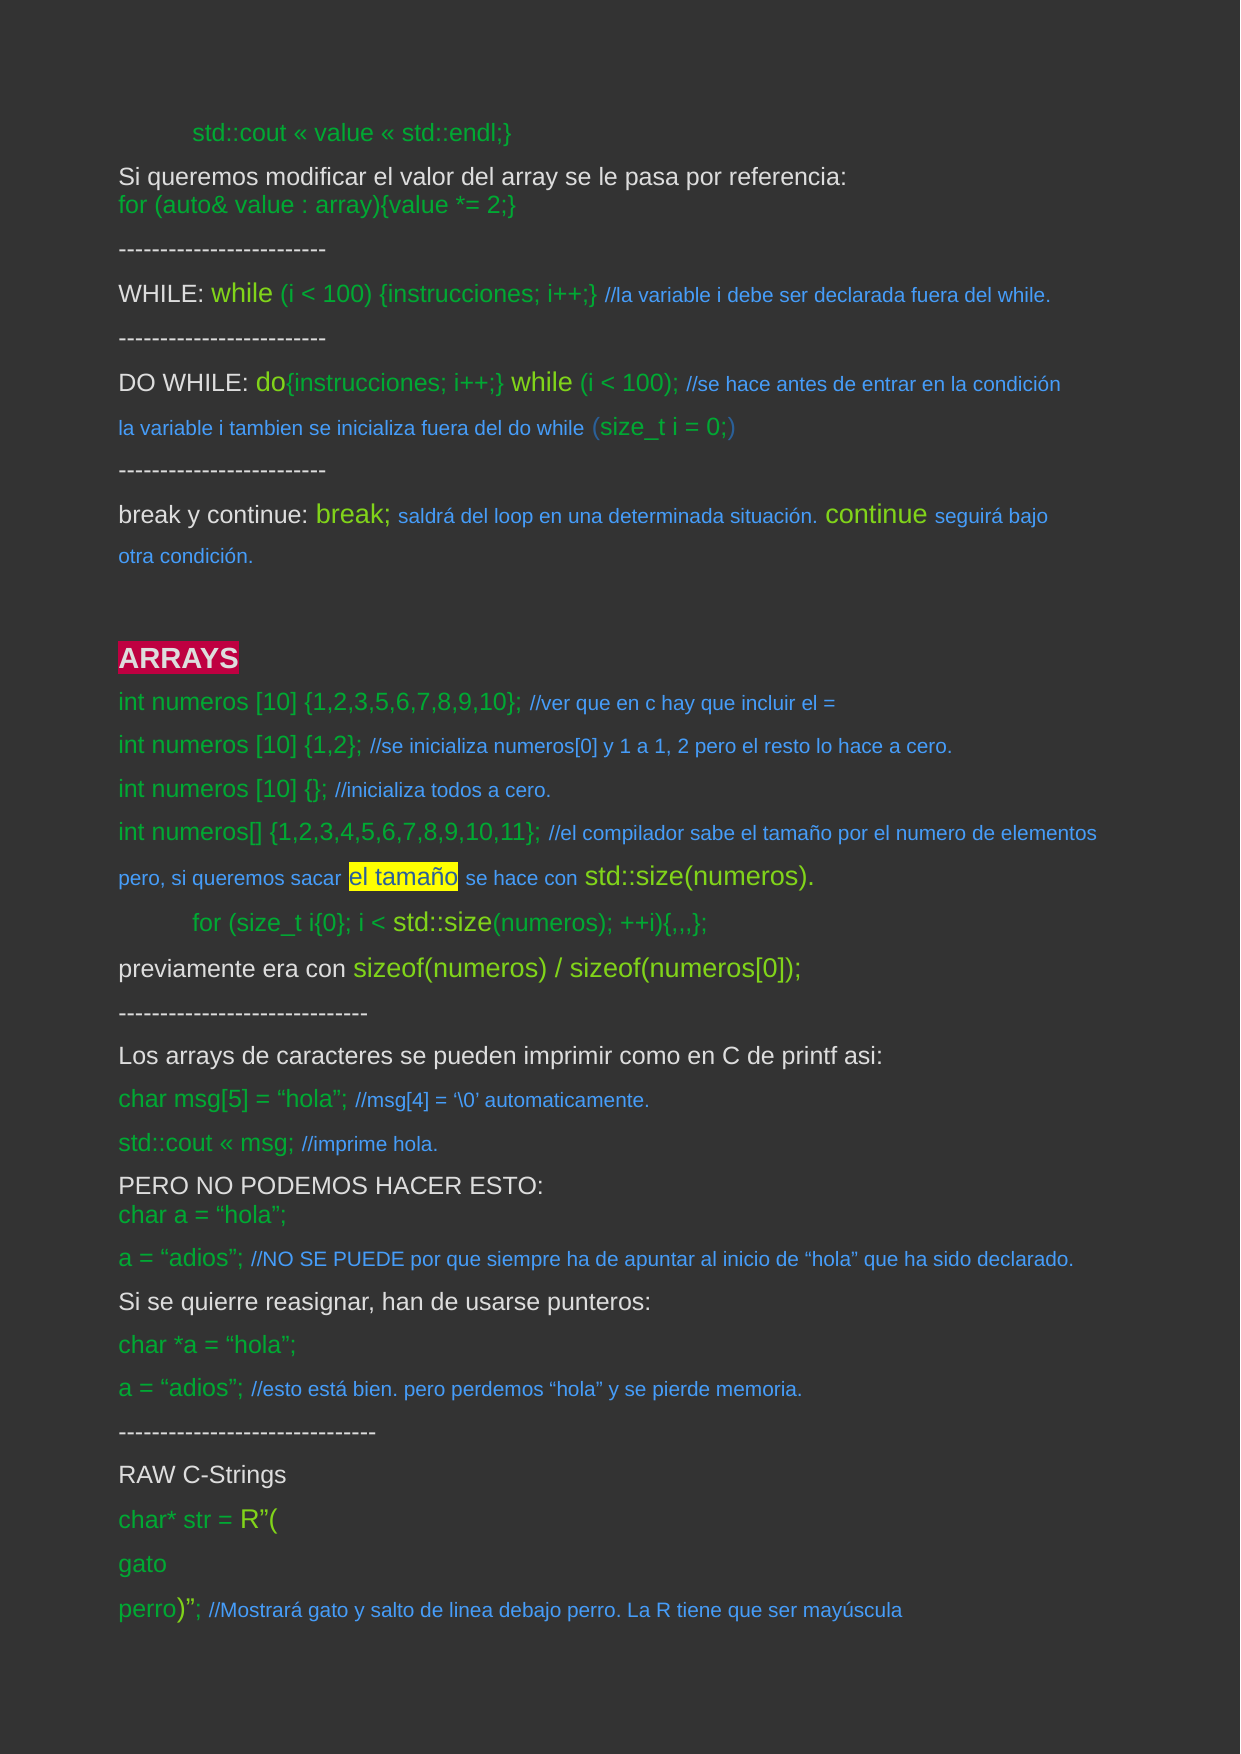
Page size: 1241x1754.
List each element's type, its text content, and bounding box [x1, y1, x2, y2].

text ------------------------------- [118, 1416, 1122, 1445]
text PERO NO PODEMOS HACER ESTO: char a = “hola”; [118, 1171, 1122, 1228]
text RAW C-Strings [118, 1460, 1122, 1488]
text Si se quierre reasignar, han de usarse punteros: [118, 1286, 1122, 1315]
text Los arrays de caracteres se pueden imprimir como en C de printf asi: [118, 1041, 1122, 1070]
text ------------------------- [118, 323, 1122, 351]
text Si queremos modificar el valor del array se le pasa por referencia: for (auto& value : array){value *= 2;} [118, 161, 1122, 219]
text otra condición. [118, 544, 1122, 568]
text for (size_t i{0}; i < std::size(numeros); ++i){,,,}; [118, 906, 1122, 937]
text a = “adios”; //esto está bien. pero perdemos “hola” y se pierde memoria. [118, 1373, 1122, 1402]
text int numeros [10] {1,2,3,5,6,7,8,9,10}; //ver que en c hay que incluir el = [118, 687, 1122, 716]
text int numeros[] {1,2,3,4,5,6,7,8,9,10,11}; //el compilador sabe el tamaño por el numero de elementos [118, 817, 1122, 846]
text char* str = R”( [118, 1503, 1122, 1534]
text ------------------------- [118, 233, 1122, 262]
text ------------------------- [118, 455, 1122, 484]
text a = “adios”; //NO SE PUEDE por que siempre ha de apuntar al inicio de “hola” que ha sido declarado. [118, 1243, 1122, 1272]
text DO WHILE: do{instrucciones; i++;} while (i < 100); //se hace antes de entrar en la condición [118, 366, 1122, 397]
text char *a = “hola”; [118, 1330, 1122, 1358]
text std::cout « msg; //imprime hola. [118, 1128, 1122, 1156]
text gato [118, 1549, 1122, 1578]
text std::cout « value « std::endl;} [118, 118, 1122, 147]
text int numeros [10] {}; //inicializa todos a cero. [118, 773, 1122, 802]
text WHILE: while (i < 100) {instrucciones; i++;} //la variable i debe ser declarada fuera del while. [118, 277, 1122, 308]
text pero, si queremos sacar el tamaño se hace con std::size(numeros). [118, 860, 1122, 891]
text perro)”; //Mostrará gato y salto de linea debajo perro. La R tiene que ser mayúscula [118, 1592, 1122, 1623]
text previamente era con sizeof(numeros) / sizeof(numeros[0]); [118, 952, 1122, 983]
text la variable i tambien se inicializa fuera del do while (size_t i = 0;) [118, 412, 1122, 441]
text ------------------------------ [118, 998, 1122, 1026]
text break y continue: break; saldrá del loop en una determinada situación. continue seguirá bajo [118, 498, 1122, 530]
text int numeros [10] {1,2}; //se inicializa numeros[0] y 1 a 1, 2 pero el resto lo hace a cero. [118, 730, 1122, 759]
text char msg[5] = “hola”; //msg[4] = ‘\0’ automaticamente. [118, 1084, 1122, 1113]
subtitle ARRAYS [118, 641, 1122, 674]
